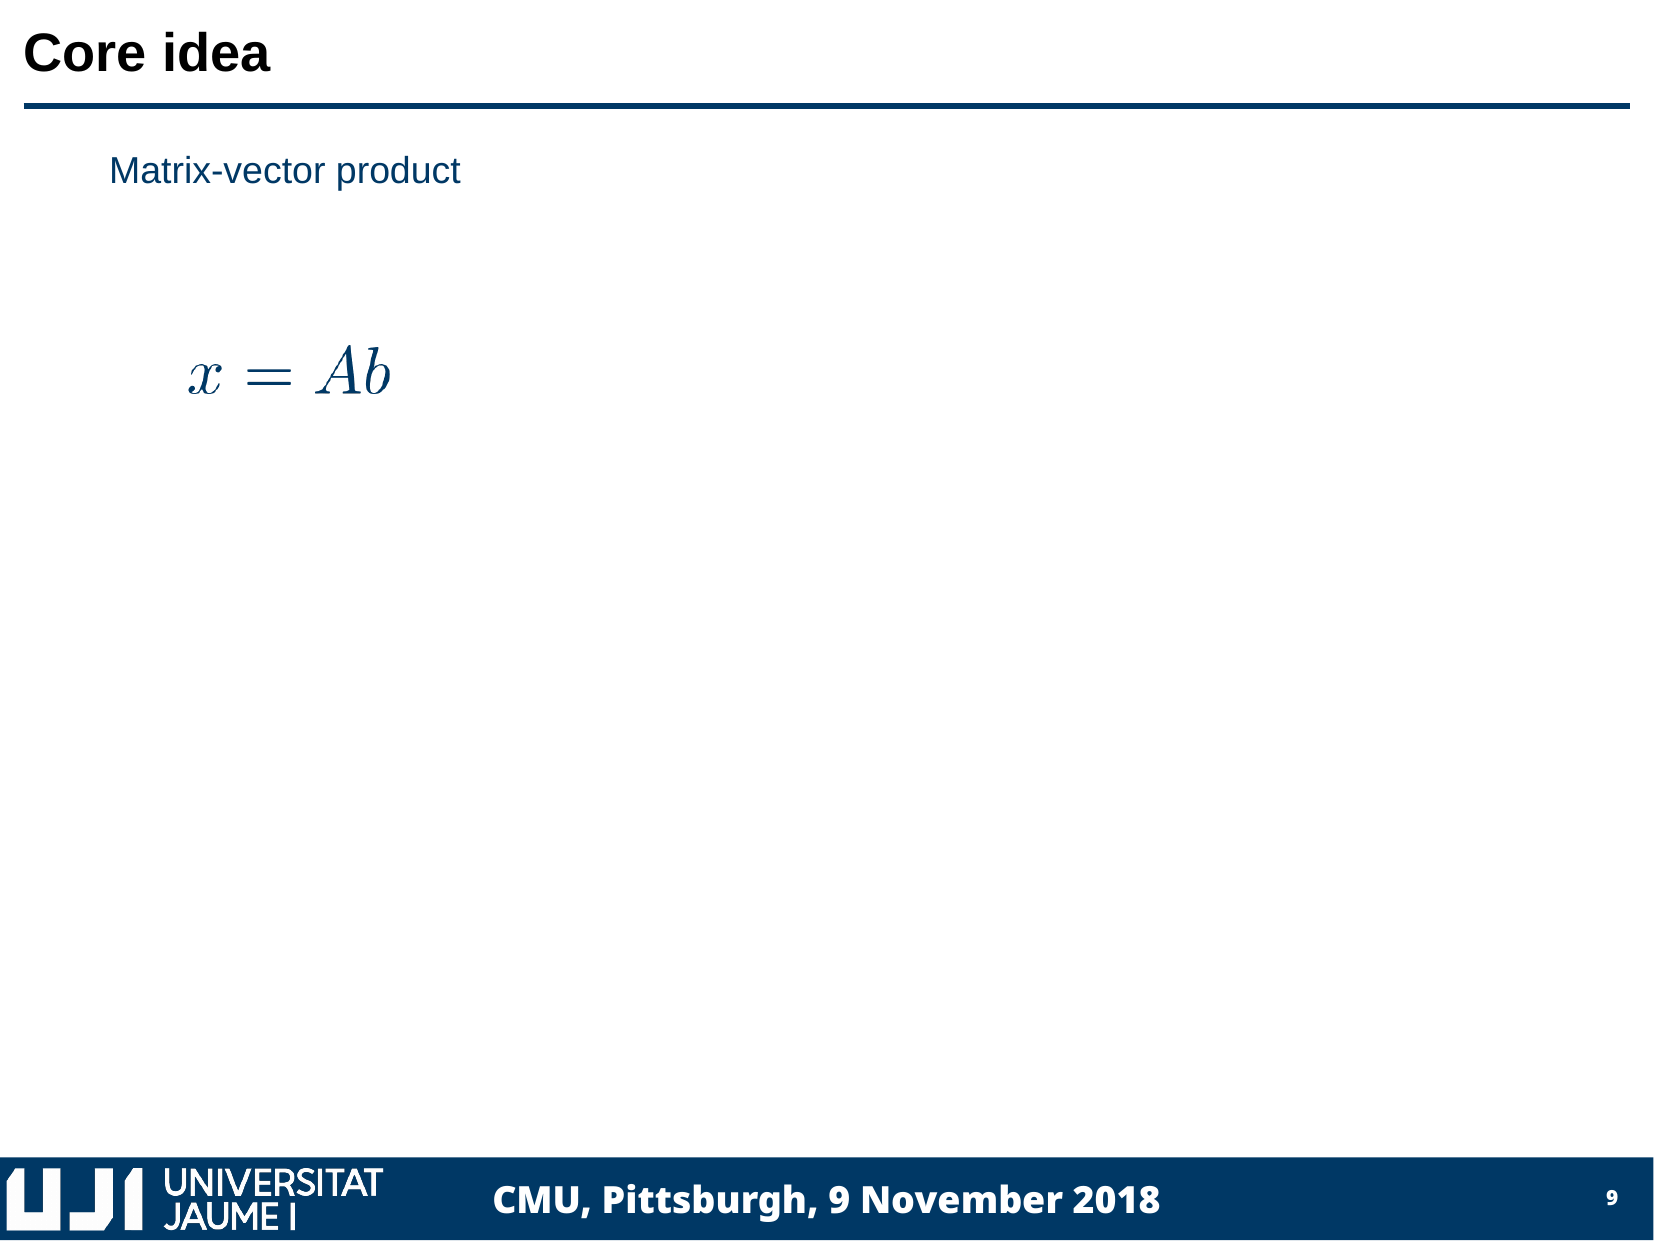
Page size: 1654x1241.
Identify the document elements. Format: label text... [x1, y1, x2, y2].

text_box Matrix-vector product [94, 141, 476, 199]
picture [188, 345, 390, 394]
picture [0, 1158, 390, 1241]
title Core idea [23, 0, 1630, 107]
